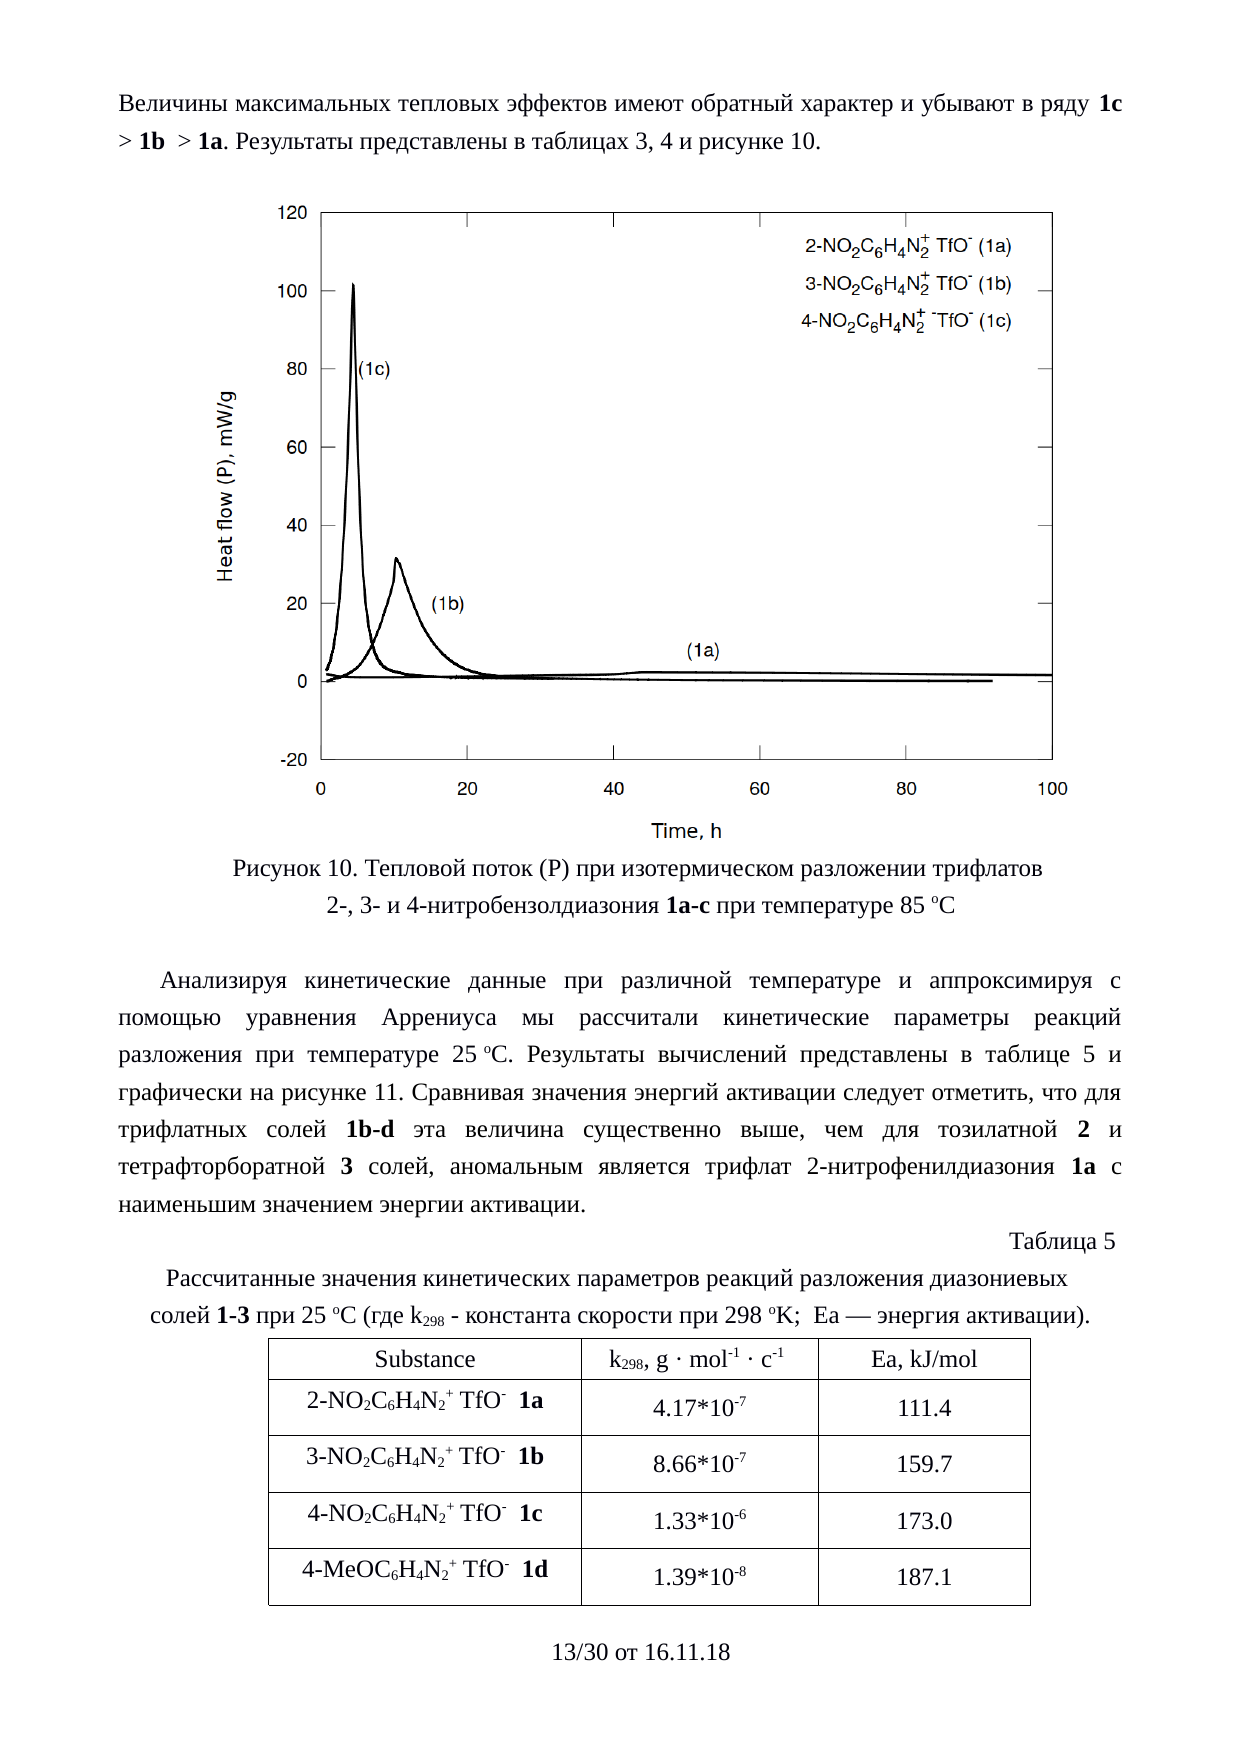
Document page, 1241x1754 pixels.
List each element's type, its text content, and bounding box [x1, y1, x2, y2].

text Анализируя кинетические данные при различной температуре и аппроксимируя с помощью уравнения Аррениуса мы рассчитали кинетические параметры реакций разложения при температуре 25 оС. Результаты вычислений представлены в таблице 5 и графически на рисунке 11. Сравнивая значения энергий активации следует отметить, что для трифлатных солей 1b-d эта величина существенно выше, чем для тозилатной 2 и тетрафторборатной 3 солей, аномальным является трифлат 2-нитрофенилдиазония 1a с наименьшим значением энергии активации. [118, 965, 1122, 1217]
table_cell 2-NO2С6H4N2+ TfO- 1a [269, 1380, 581, 1435]
text Величины максимальных тепловых эффектов имеют обратный характер и убывают в ряду 1c > 1b > 1a. Результаты представлены в таблицах 3, 4 и рисунке 10. [118, 88, 1122, 154]
table_header Substance [269, 1339, 581, 1378]
table_cell 187.1 [819, 1549, 1030, 1605]
table_cell 4-MeOС6H4N2+ TfO- 1d [269, 1549, 581, 1605]
text Рассчитанные значения кинетических параметров реакций разложения диазониевых [118, 1263, 1122, 1292]
table_header k298, g · mol-1 · с-1 [582, 1339, 818, 1378]
text 2-, 3- и 4-нитробензолдиазония 1a-c при температуре 85 оС [118, 890, 1122, 919]
table_cell 8.66*10-7 [582, 1436, 818, 1492]
table_cell 1.33*10-6 [582, 1493, 818, 1548]
text солей 1-3 при 25 оС (где k298 - константа скорости при 298 оK; Ea — энергия активации). [118, 1301, 1122, 1329]
picture [210, 200, 1071, 845]
table_cell 4.17*10-7 [582, 1380, 818, 1435]
table_cell 173.0 [819, 1493, 1030, 1548]
table_header Ea, kJ/mol [819, 1339, 1030, 1378]
table_cell 3-NO2С6H4N2+ TfO- 1b [269, 1436, 581, 1492]
table_cell 4-NO2С6H4N2+ TfO- 1c [269, 1493, 581, 1548]
text Таблица 5 [118, 1226, 1122, 1255]
text Рисунок 10. Тепловой поток (P) при изотермическом разложении трифлатов [118, 853, 1122, 882]
table_cell 111.4 [819, 1380, 1030, 1435]
table_cell 1.39*10-8 [582, 1549, 818, 1605]
table_cell 159.7 [819, 1436, 1030, 1492]
